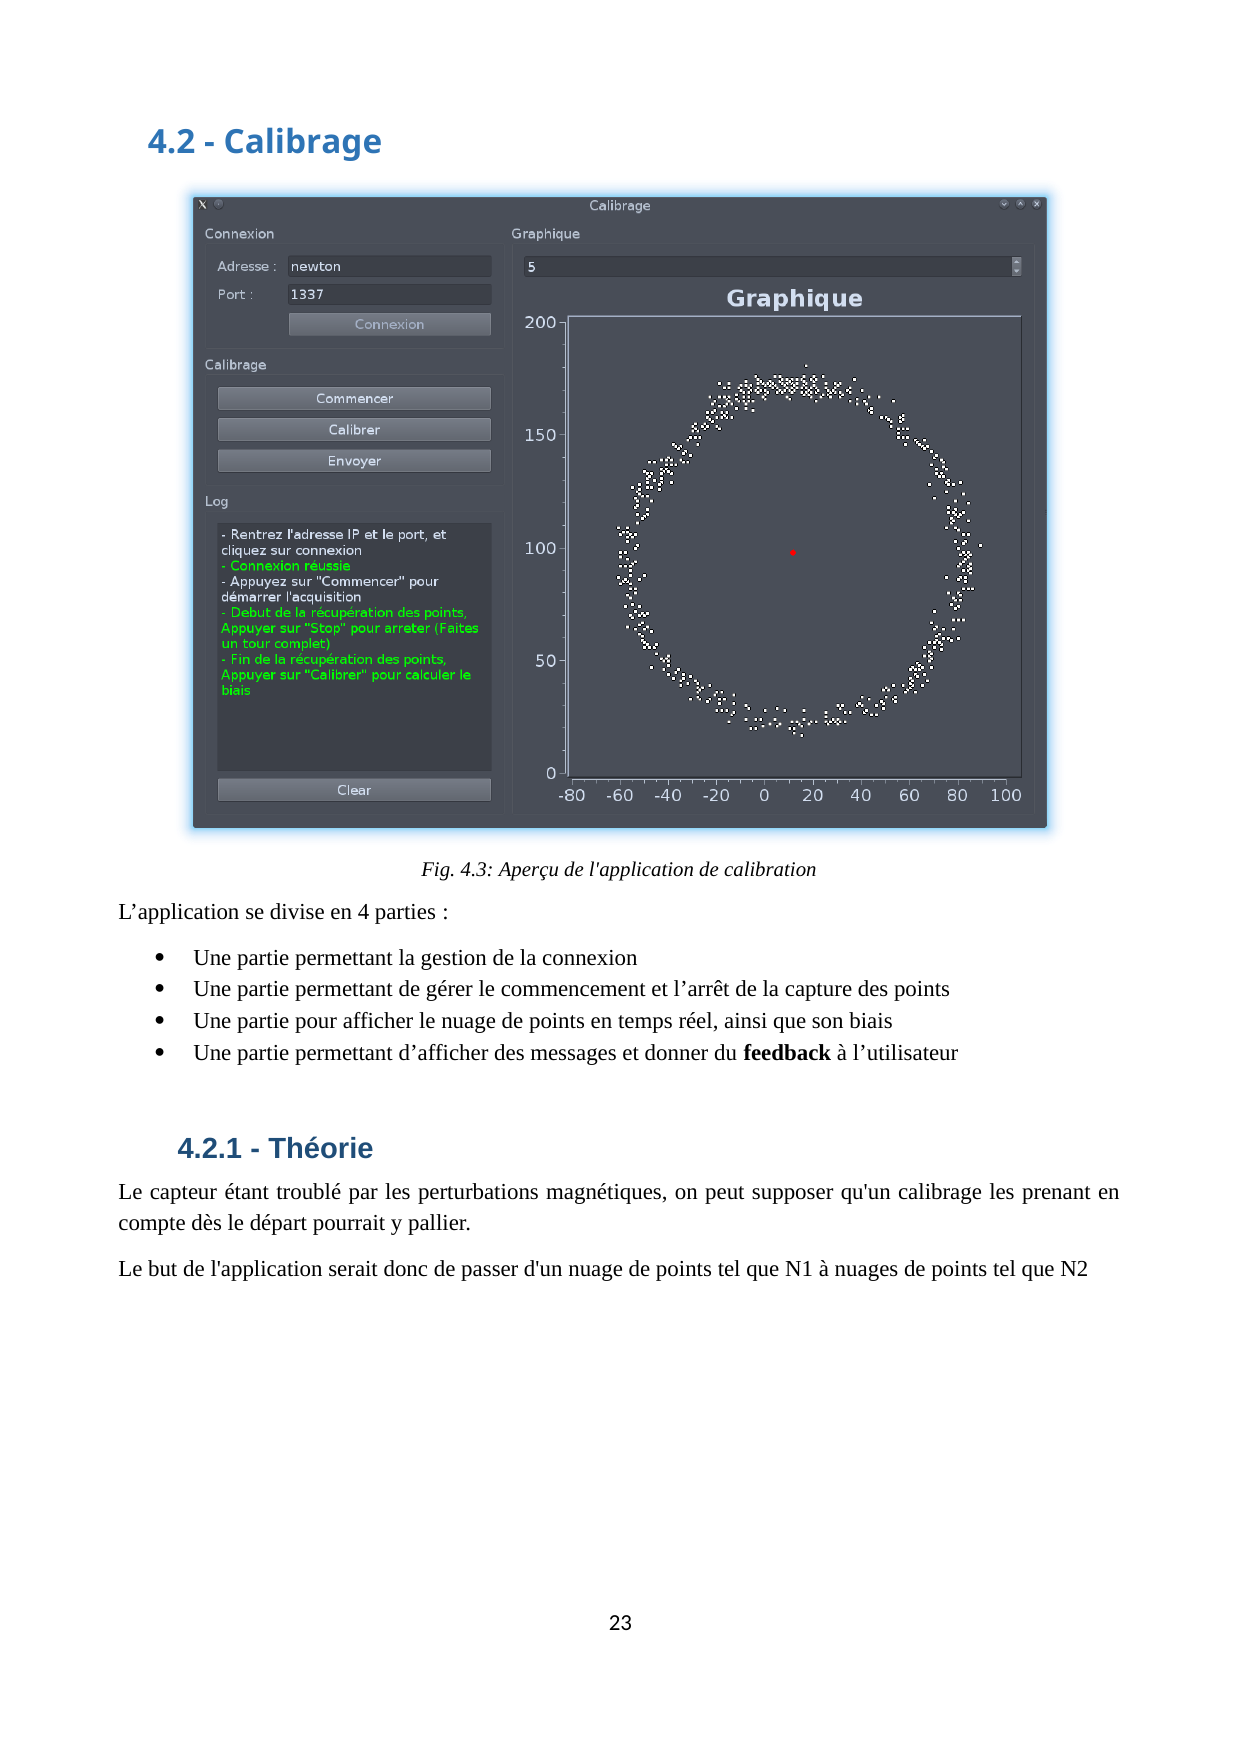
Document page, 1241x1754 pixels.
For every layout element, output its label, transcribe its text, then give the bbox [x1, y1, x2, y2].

list Une partie permettant de gérer le commencement et l’arrêt de la capture des points [156, 975, 1122, 1002]
subtitle Théorie [118, 1131, 1122, 1164]
list Une partie pour afficher le nuage de points en temps réel, ainsi que son biais [156, 1007, 1122, 1033]
text Le capteur étant troublé par les perturbations magnétiques, on peut supposer qu'un calibrage les prenant en compte dès le départ pourrait y pallier. [118, 1178, 1122, 1236]
picture [164, 168, 1075, 856]
text Fig. 4.3: Aperçu de l'application de calibration [165, 856, 1074, 881]
text Le but de l'application serait donc de passer d'un nuage de points tel que N1 à nuages de points tel que N2 [118, 1256, 1122, 1282]
subtitle Calibrage [118, 118, 1122, 163]
text L’application se divise en 4 parties : [118, 856, 1122, 924]
list Une partie permettant d’afficher des messages et donner du feedback à l’utilisateur [156, 1038, 1122, 1065]
list Une partie permettant la gestion de la connexion [156, 944, 1122, 970]
